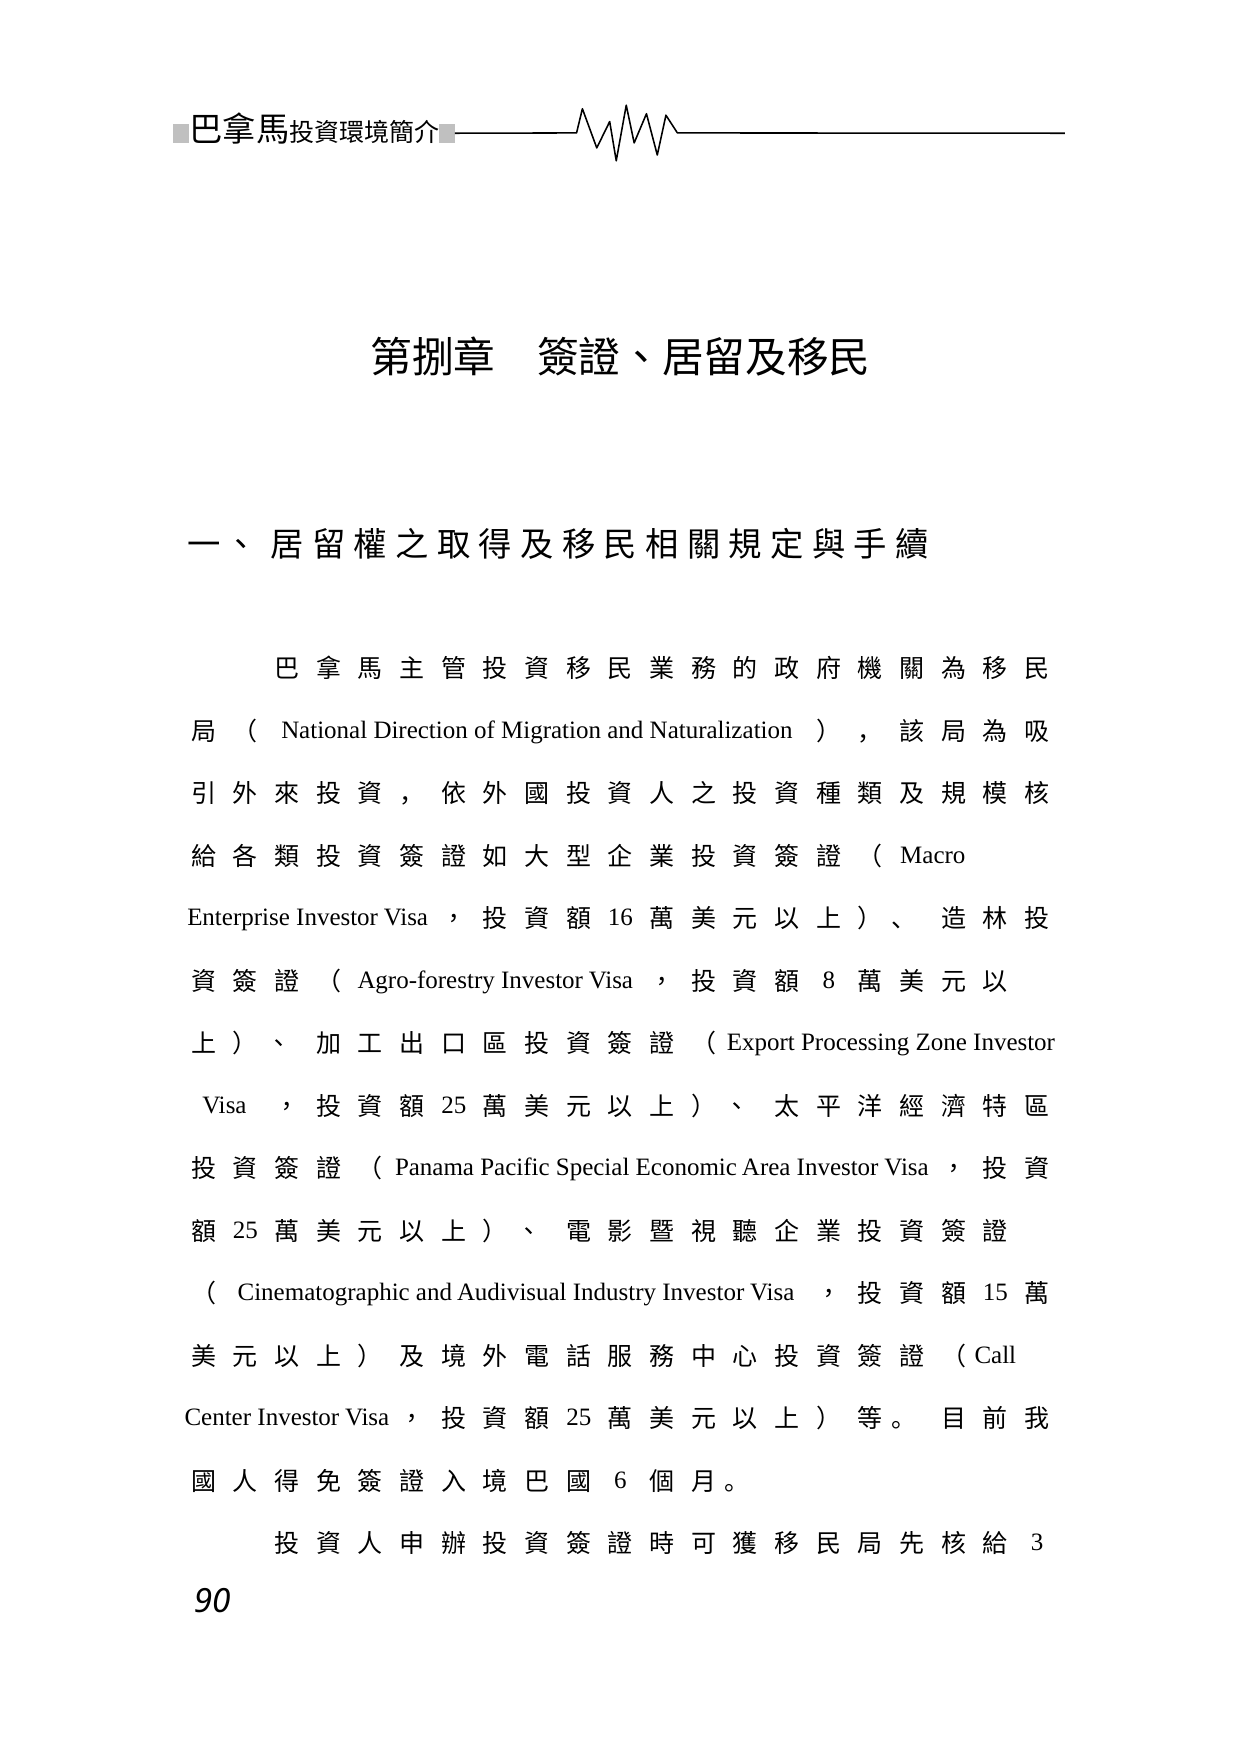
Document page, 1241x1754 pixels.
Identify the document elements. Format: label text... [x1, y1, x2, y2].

text 投資人申辦投資簽證時可獲移民局先核給3 [183, 1500, 1058, 1563]
text 第捌章 簽證、居留及移民 [183, 313, 1058, 375]
text 一、居留權之取得及移民相關規定與手續 [183, 500, 1058, 563]
text 巴拿馬主管投資移民業務的政府機關為移民局（National Direction of Migration and Naturalization），該局為吸引外來投資，依外國投資人之投資種類及規模核給各類投資簽證如大型企業投資簽證（Macro Enterprise Investor Visa，投資額16萬美元以上）、造林投資簽證（Agro-forestry Investor Visa，投資額8萬美元以上）、加工出口區投資簽證（Export Processing Zone Investor Visa，投資額25萬美元以上）、太平洋經濟特區投資簽證（Panama Pacific Special Economic Area Investor Visa，投資額25萬美元以上）、電影暨視聽企業投資簽證（Cinematographic and Audivisual Industry Investor Visa，投資額15萬美元以上）及境外電話服務中心投資簽證（Call Center Investor Visa，投資額25萬美元以上）等。目前我國人得免簽證入境巴國6個月。 [183, 625, 1058, 1500]
